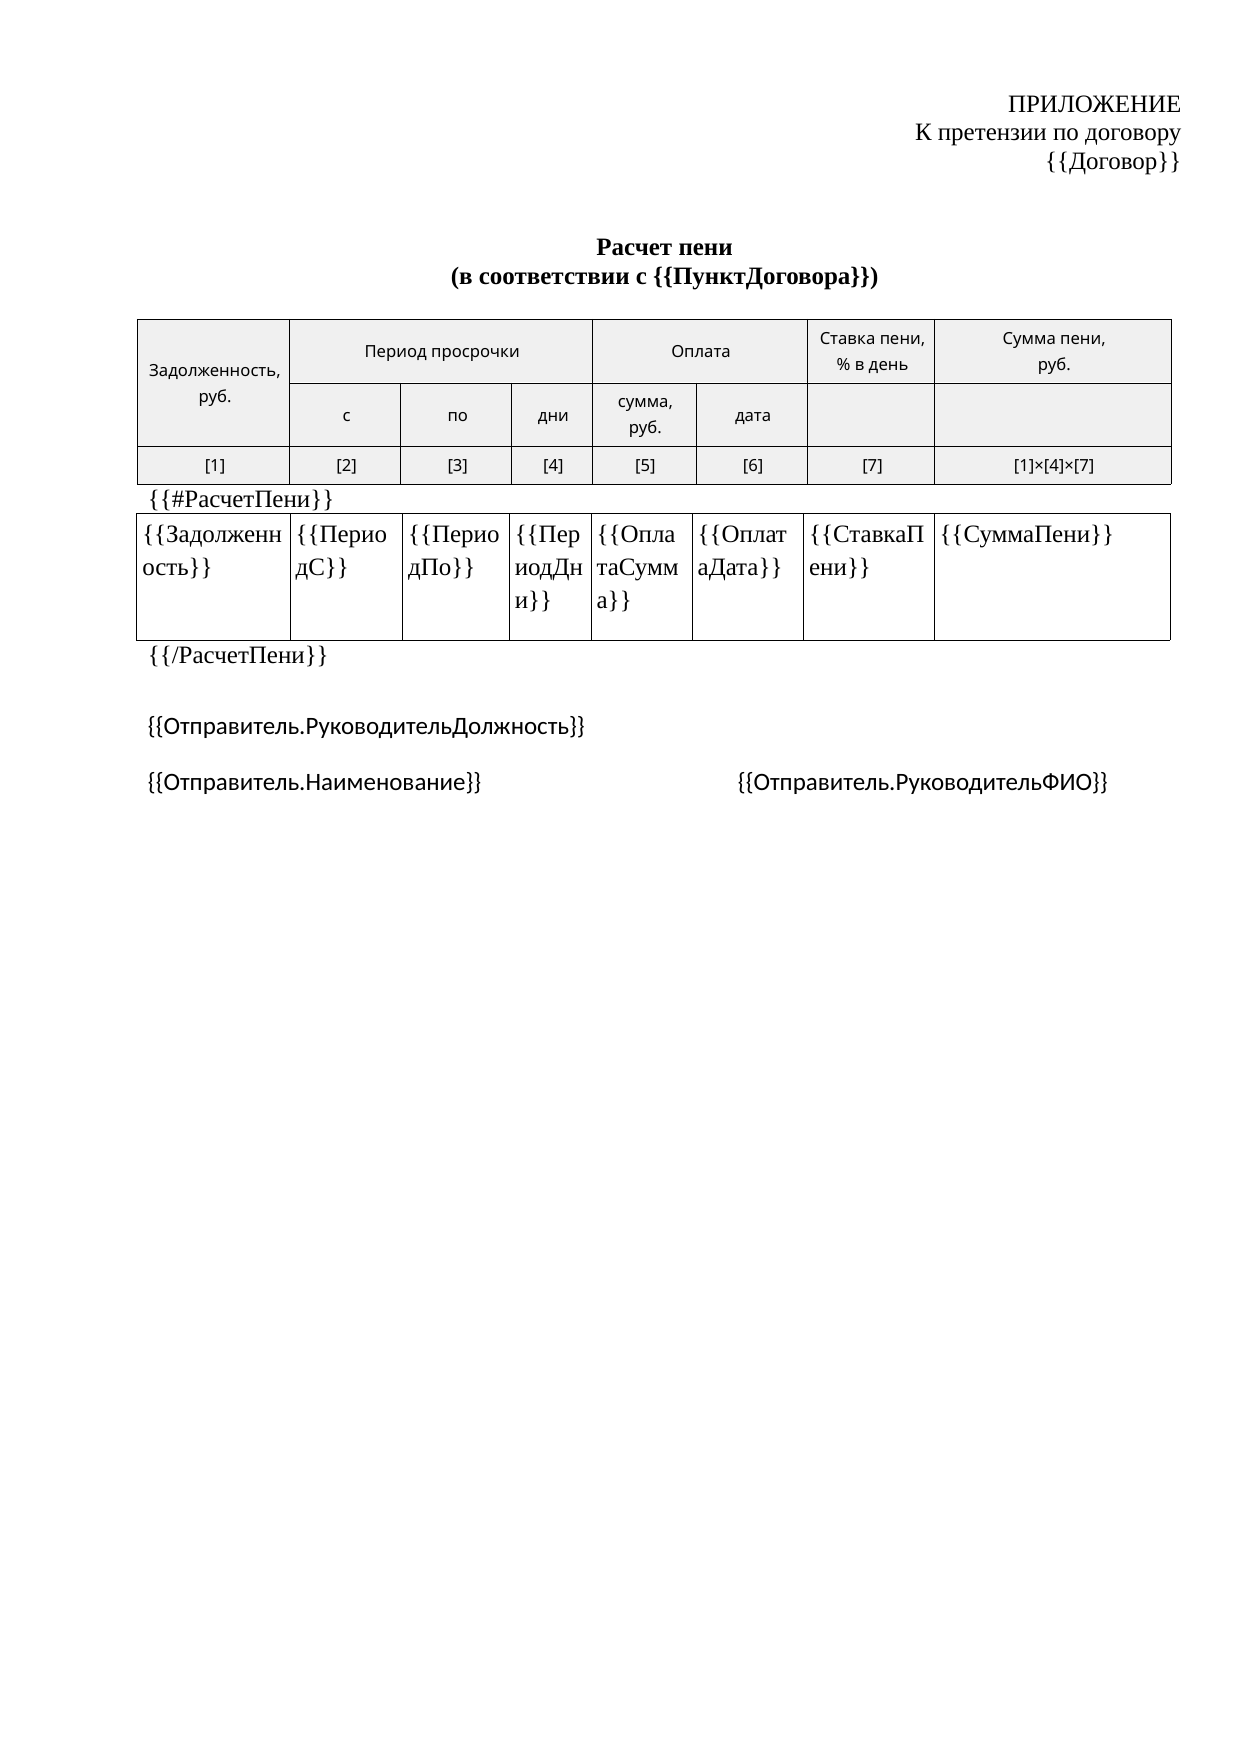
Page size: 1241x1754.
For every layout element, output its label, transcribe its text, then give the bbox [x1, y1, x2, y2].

table_cell [5] [593, 447, 696, 484]
table_header {{Задолженность}} [137, 514, 290, 640]
text Расчет пени [148, 232, 1181, 261]
table_cell [1]×[4]×[7] [935, 447, 1171, 484]
table_header {{ПериодС}} [291, 514, 402, 640]
table_header Оплата [593, 320, 807, 382]
table_cell [2] [290, 447, 400, 484]
table_cell [4] [512, 447, 592, 484]
table_cell [3] [401, 447, 511, 484]
table_cell [6] [697, 447, 807, 484]
table_header {{ПериодДни}} [510, 514, 591, 640]
table_cell дата [697, 384, 807, 446]
table_header {{ОплатаДата}} [693, 514, 803, 640]
text {{/РасчетПени}} [148, 640, 1181, 669]
table_cell по [401, 384, 511, 446]
table_cell [1] [138, 447, 289, 484]
text ПРИЛОЖЕНИЕ [148, 89, 1181, 117]
table_cell [808, 384, 934, 446]
text {{Отправитель.Наименование}} {{Отправитель.РуководительФИО}} [148, 766, 1181, 797]
table_cell дни [512, 384, 592, 446]
text {{Отправитель.РуководительДолжность}} [148, 710, 1181, 741]
text {{Договор}} [148, 146, 1181, 175]
table_header Задолженность, руб. [138, 320, 289, 446]
table_cell [935, 384, 1171, 446]
table_header Период просрочки [290, 320, 592, 382]
text К претензии по договору [148, 117, 1181, 146]
table_header {{ПериодПо}} [403, 514, 509, 640]
table_cell сумма, руб. [593, 384, 696, 446]
text (в соответствии с {{ПунктДоговора}}) [148, 261, 1181, 290]
text {{#РасчетПени}} [148, 484, 1181, 513]
table_header {{СтавкаПени}} [804, 514, 934, 640]
table_header Сумма пени, руб. [935, 320, 1171, 382]
table_header {{ОплатаСумма}} [592, 514, 692, 640]
table_cell [7] [808, 447, 934, 484]
table_header Ставка пени, % в день [808, 320, 934, 382]
table_cell c [290, 384, 400, 446]
table_header {{СуммаПени}} [935, 514, 1170, 640]
